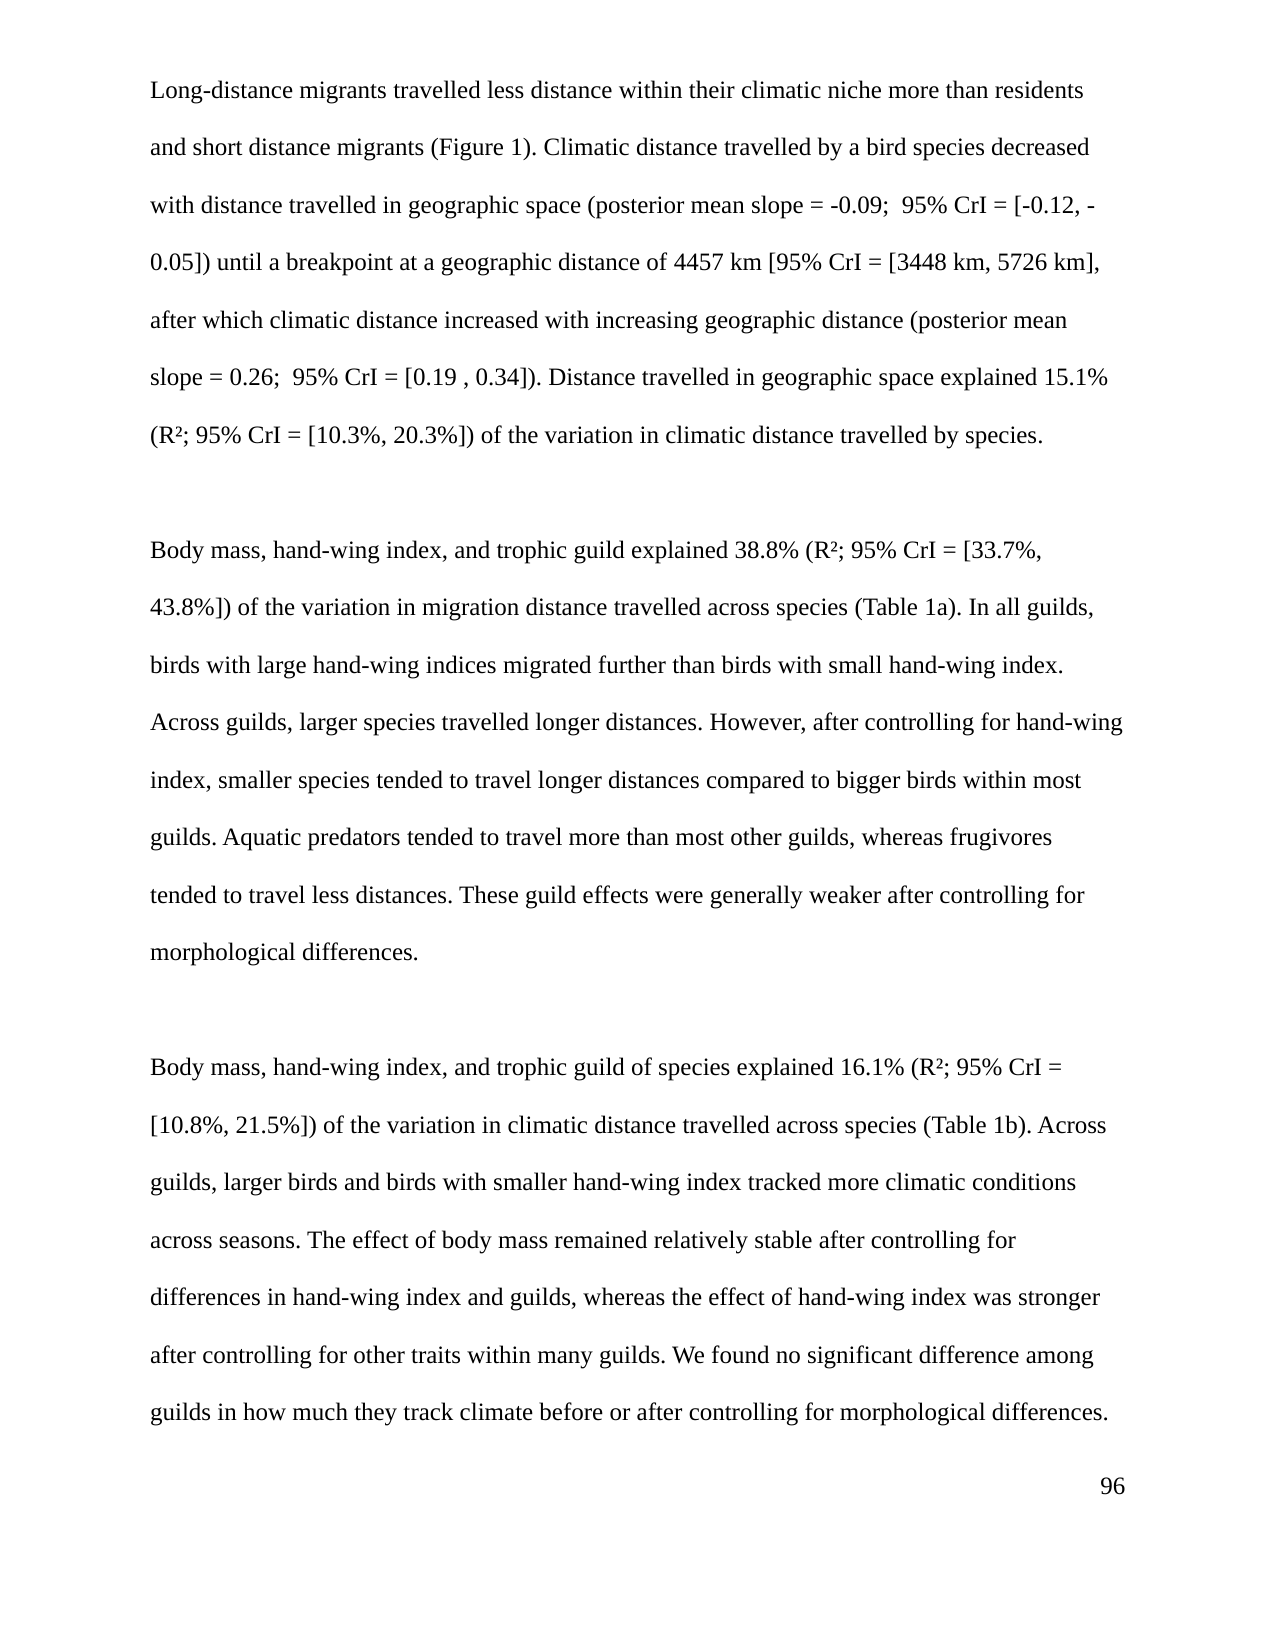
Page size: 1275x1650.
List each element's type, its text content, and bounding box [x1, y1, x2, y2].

text Body mass, hand-wing index, and trophic guild explained 38.8% (R²; 95% CrI = [33.7%, 43.8%]) of the variation in migration distance travelled across species (Table 1a). In all guilds, birds with large hand-wing indices migrated further than birds with small hand-wing index. Across guilds, larger species travelled longer distances. However, after controlling for hand-wing index, smaller species tended to travel longer distances compared to bigger birds within most guilds. Aquatic predators tended to travel more than most other guilds, whereas frugivores tended to travel less distances. These guild effects were generally weaker after controlling for morphological differences. [150, 535, 1125, 966]
text Long-distance migrants travelled less distance within their climatic niche more than residents and short distance migrants (Figure 1). Climatic distance travelled by a bird species decreased with distance travelled in geographic space (posterior mean slope = -0.09; 95% CrI = [-0.12, -0.05]) until a breakpoint at a geographic distance of 4457 km [95% CrI = [3448 km, 5726 km], after which climatic distance increased with increasing geographic distance (posterior mean slope = 0.26; 95% CrI = [0.19 , 0.34]). Distance travelled in geographic space explained 15.1% (R²; 95% CrI = [10.3%, 20.3%]) of the variation in climatic distance travelled by species. [150, 75, 1125, 449]
text Body mass, hand-wing index, and trophic guild of species explained 16.1% (R²; 95% CrI = [10.8%, 21.5%]) of the variation in climatic distance travelled across species (Table 1b). Across guilds, larger birds and birds with smaller hand-wing index tracked more climatic conditions across seasons. The effect of body mass remained relatively stable after controlling for differences in hand-wing index and guilds, whereas the effect of hand-wing index was stronger after controlling for other traits within many guilds. We found no significant difference among guilds in how much they track climate before or after controlling for morphological differences. [150, 1052, 1125, 1426]
